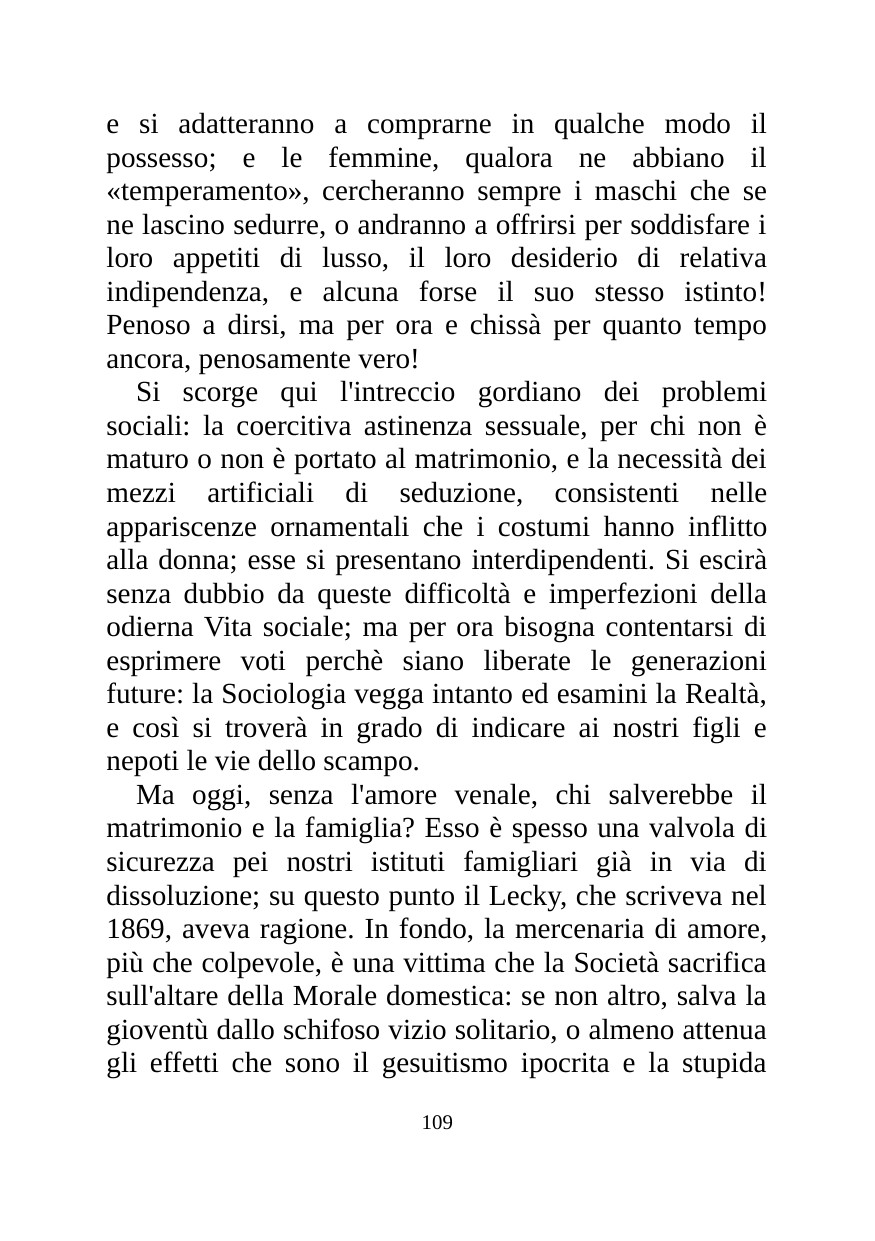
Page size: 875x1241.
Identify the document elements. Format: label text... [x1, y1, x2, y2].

text Si scorge qui l'intreccio gordiano dei problemi sociali: la coercitiva astinenza sessuale, per chi non è maturo o non è portato al matrimonio, e la necessità dei mezzi artificiali di seduzione, consistenti nelle appariscenze ornamentali che i costumi hanno inflitto alla donna; esse si presentano interdipendenti. Si escirà senza dubbio da queste difficoltà e imperfezioni della odierna Vita sociale; ma per ora bisogna contentarsi di esprimere voti perchè siano liberate le generazioni future: la Sociologia vegga intanto ed esamini la Realtà, e così si troverà in grado di indicare ai nostri figli e nepoti le vie dello scampo. [106, 374, 768, 777]
text e si adatteranno a comprarne in qualche modo il possesso; e le femmine, qualora ne abbiano il «temperamento», cercheranno sempre i maschi che se ne lascino sedurre, o andranno a offrirsi per soddisfare i loro appetiti di lusso, il loro desiderio di relativa indipendenza, e alcuna forse il suo stesso istinto! Penoso a dirsi, ma per ora e chissà per quanto tempo ancora, penosamente vero! [106, 106, 768, 374]
text Ma oggi, senza l'amore venale, chi salverebbe il matrimonio e la famiglia? Esso è spesso una valvola di sicurezza pei nostri istituti famigliari già in via di dissoluzione; su questo punto il Lecky, che scriveva nel 1869, aveva ragione. In fondo, la mercenaria di amore, più che colpevole, è una vittima che la Società sacrifica sull'altare della Morale domestica: se non altro, salva la gioventù dallo schifoso vizio solitario, o almeno attenua gli effetti che sono il gesuitismo ipocrita e la stupida [106, 777, 768, 1079]
